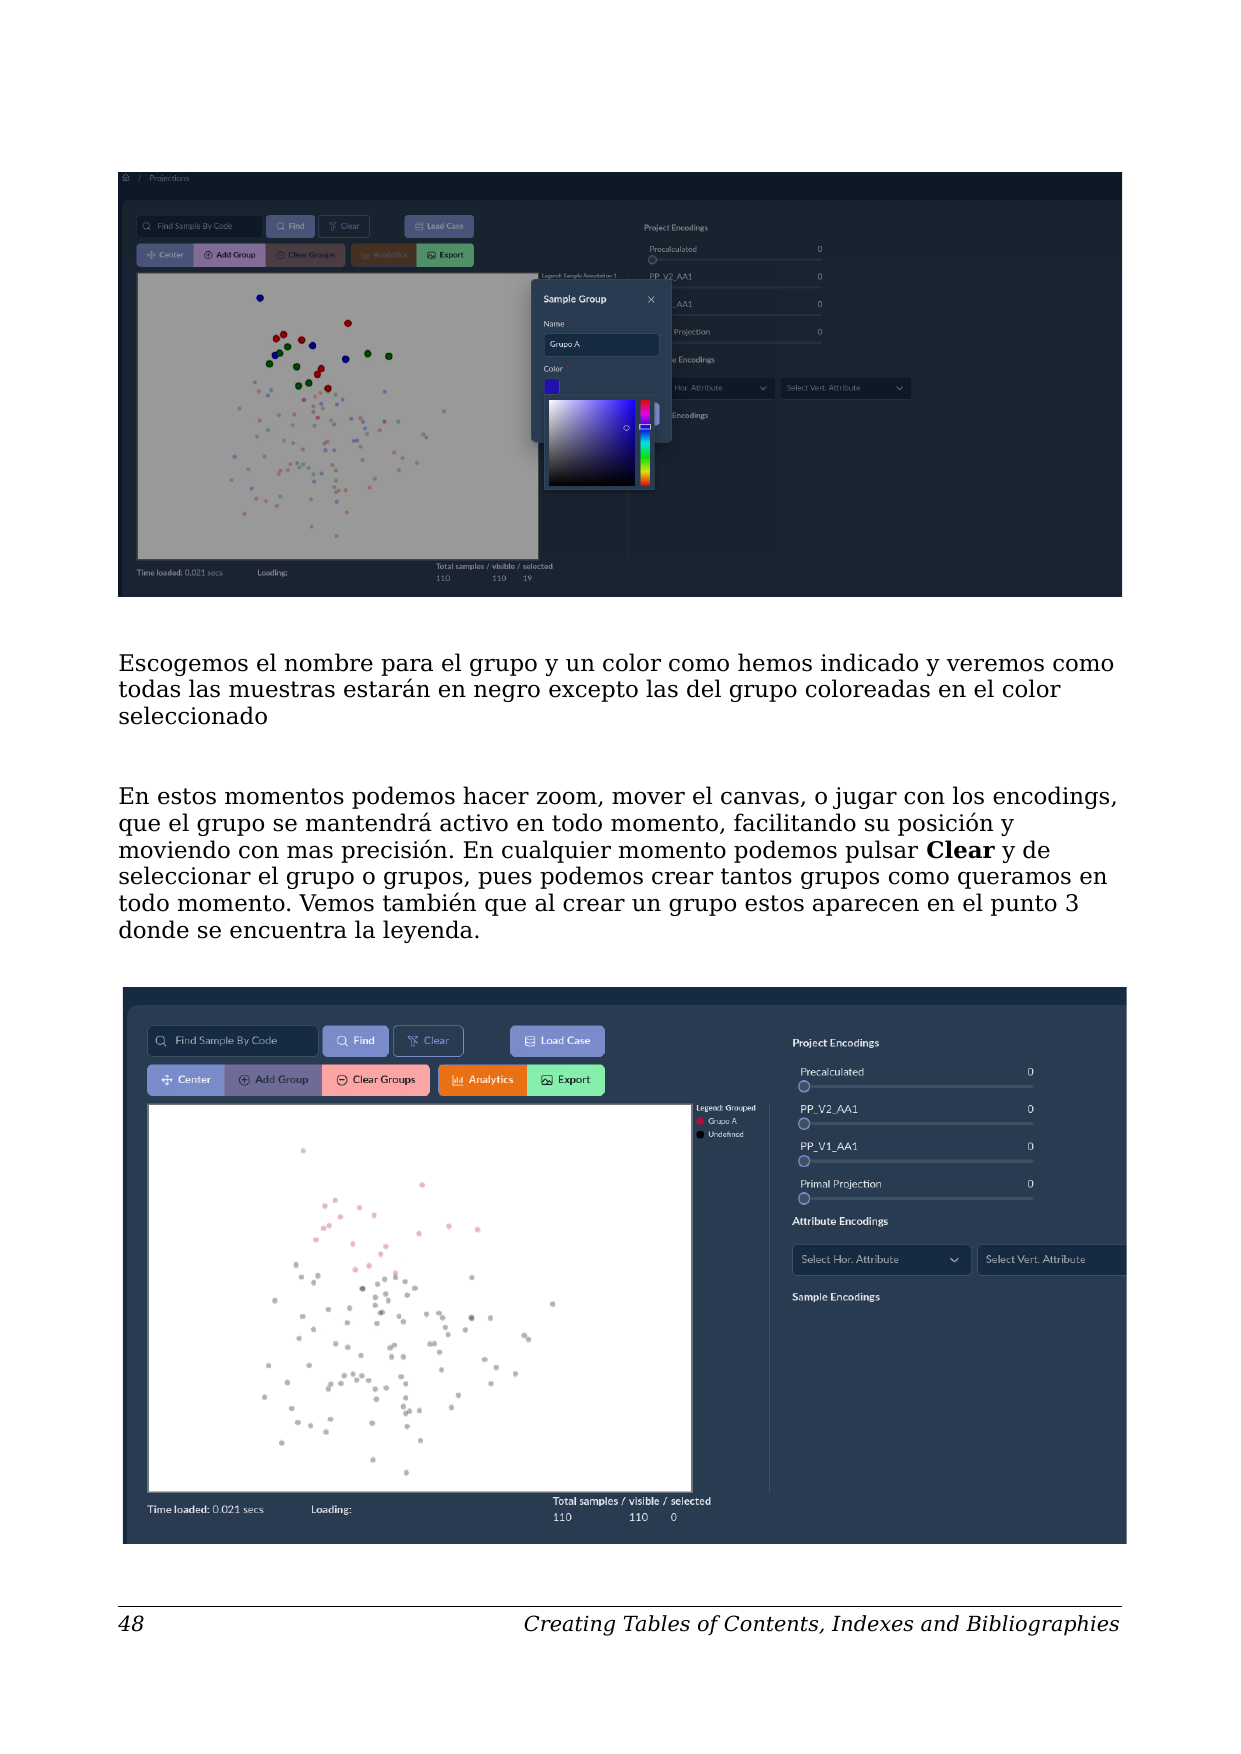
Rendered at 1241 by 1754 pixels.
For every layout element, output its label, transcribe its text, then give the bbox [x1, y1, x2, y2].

picture [118, 172, 1123, 597]
text Escogemos el nombre para el grupo y un color como hemos indicado y veremos como todas las muestras estarán en negro excepto las del grupo coloreadas en el color seleccionado [118, 597, 1122, 730]
picture [122, 987, 1127, 1544]
text En estos momentos podemos hacer zoom, mover el canvas, o jugar con los encodings, que el grupo se mantendrá activo en todo momento, facilitando su posición y moviendo con mas precisión. En cualquier momento podemos pulsar Clear y de seleccionar el grupo o grupos, pues podemos crear tantos grupos como queramos en todo momento. Vemos también que al crear un grupo estos aparecen en el punto 3 donde se encuentra la leyenda. [118, 730, 1122, 970]
